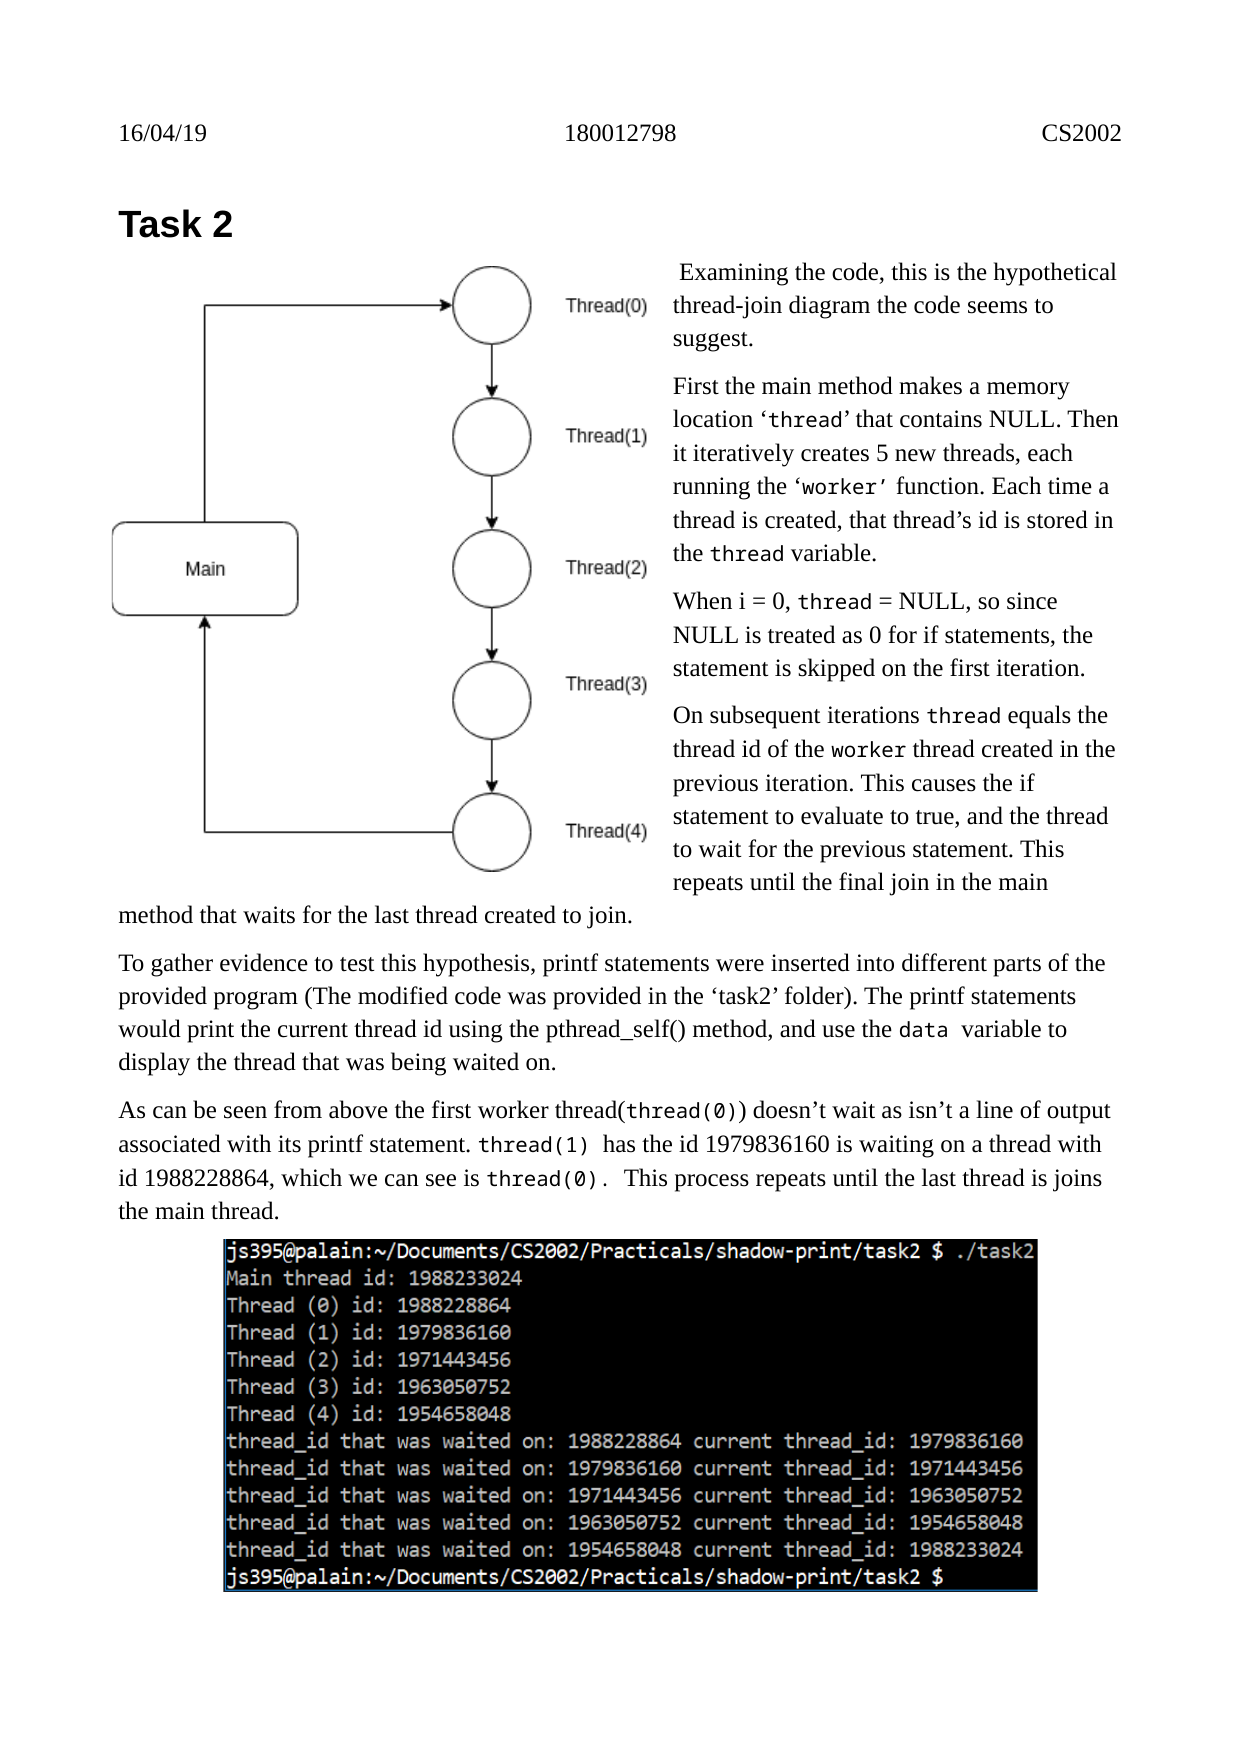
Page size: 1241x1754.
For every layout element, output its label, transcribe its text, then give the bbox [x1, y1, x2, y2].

text As can be seen from above the first worker thread(thread(0)) doesn’t wait as isn’t a line of output associated with its printf statement. thread(1) has the id 1979836160 is waiting on a thread with id 1988228864, which we can see is thread(0). This process repeats until the last thread is joins the main thread. [118, 1095, 1122, 1225]
text First the main method makes a memory location ‘thread’ that contains NULL. Then it iteratively creates 5 new threads, each running the ‘worker’ function. Each time a thread is created, that thread’s id is stored in the thread variable. [673, 371, 1122, 567]
text Examining the code, this is the hypothetical thread-join diagram the code seems to suggest. [118, 257, 1122, 352]
text To gather evidence to test this hypothesis, printf statements were inserted into different parts of the provided program (The modified code was provided in the ‘task2’ folder). The printf statements would print the current thread id using the pthread_self() method, and use the data variable to display the thread that was being waited on. [118, 948, 1122, 1076]
subtitle Task 2 [118, 201, 1122, 245]
picture [111, 266, 673, 872]
text On subsequent iterations thread equals the thread id of the worker thread created in the previous iteration. This causes the if statement to evaluate to true, and the thread to wait for the previous statement. This repeats until the final join in the main method that waits for the last thread created to join. [118, 701, 1122, 929]
picture [223, 1239, 1038, 1592]
text When i = 0, thread = NULL, so since NULL is treated as 0 for if statements, the statement is skipped on the first iteration. [673, 586, 1122, 682]
